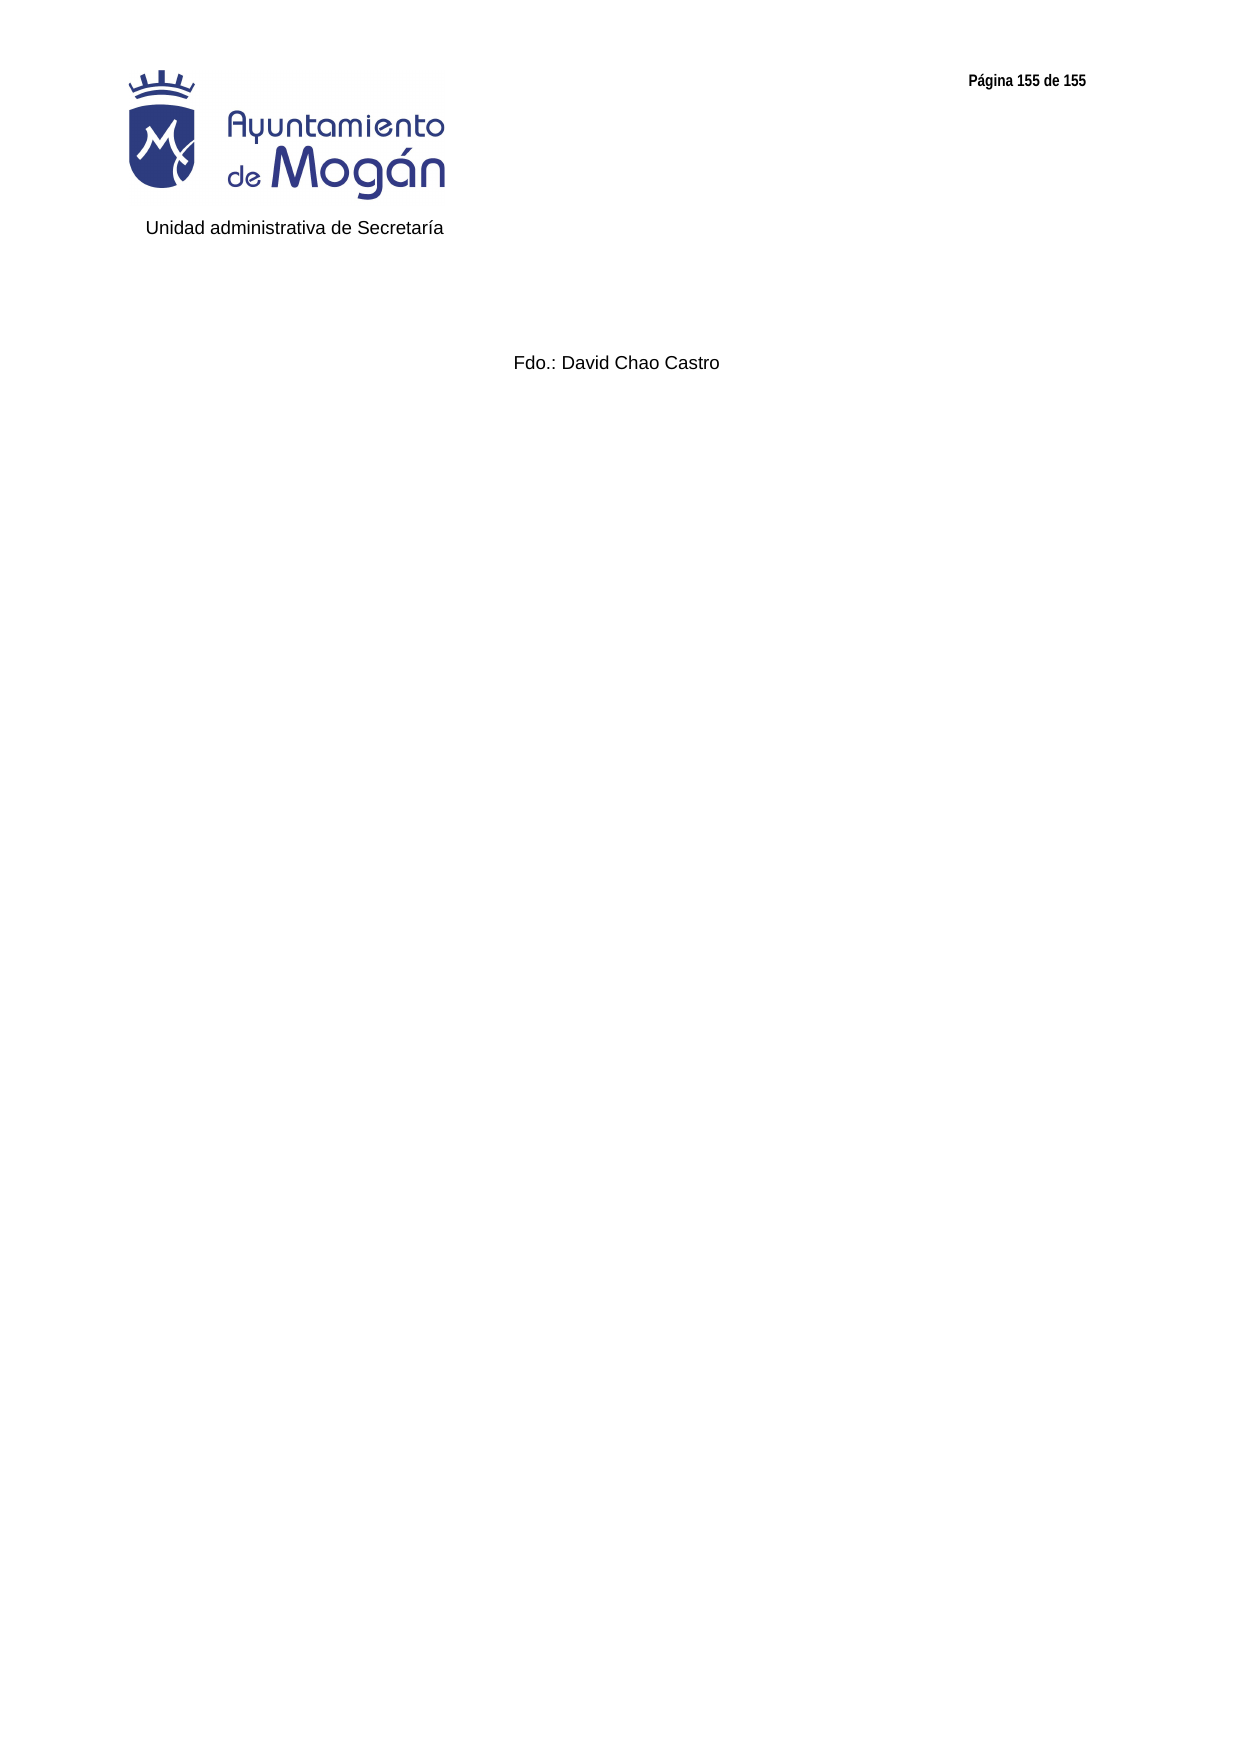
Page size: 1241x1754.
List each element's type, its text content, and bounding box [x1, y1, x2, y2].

text Fdo.: David Chao Castro [118, 352, 1092, 374]
picture [128, 70, 445, 206]
